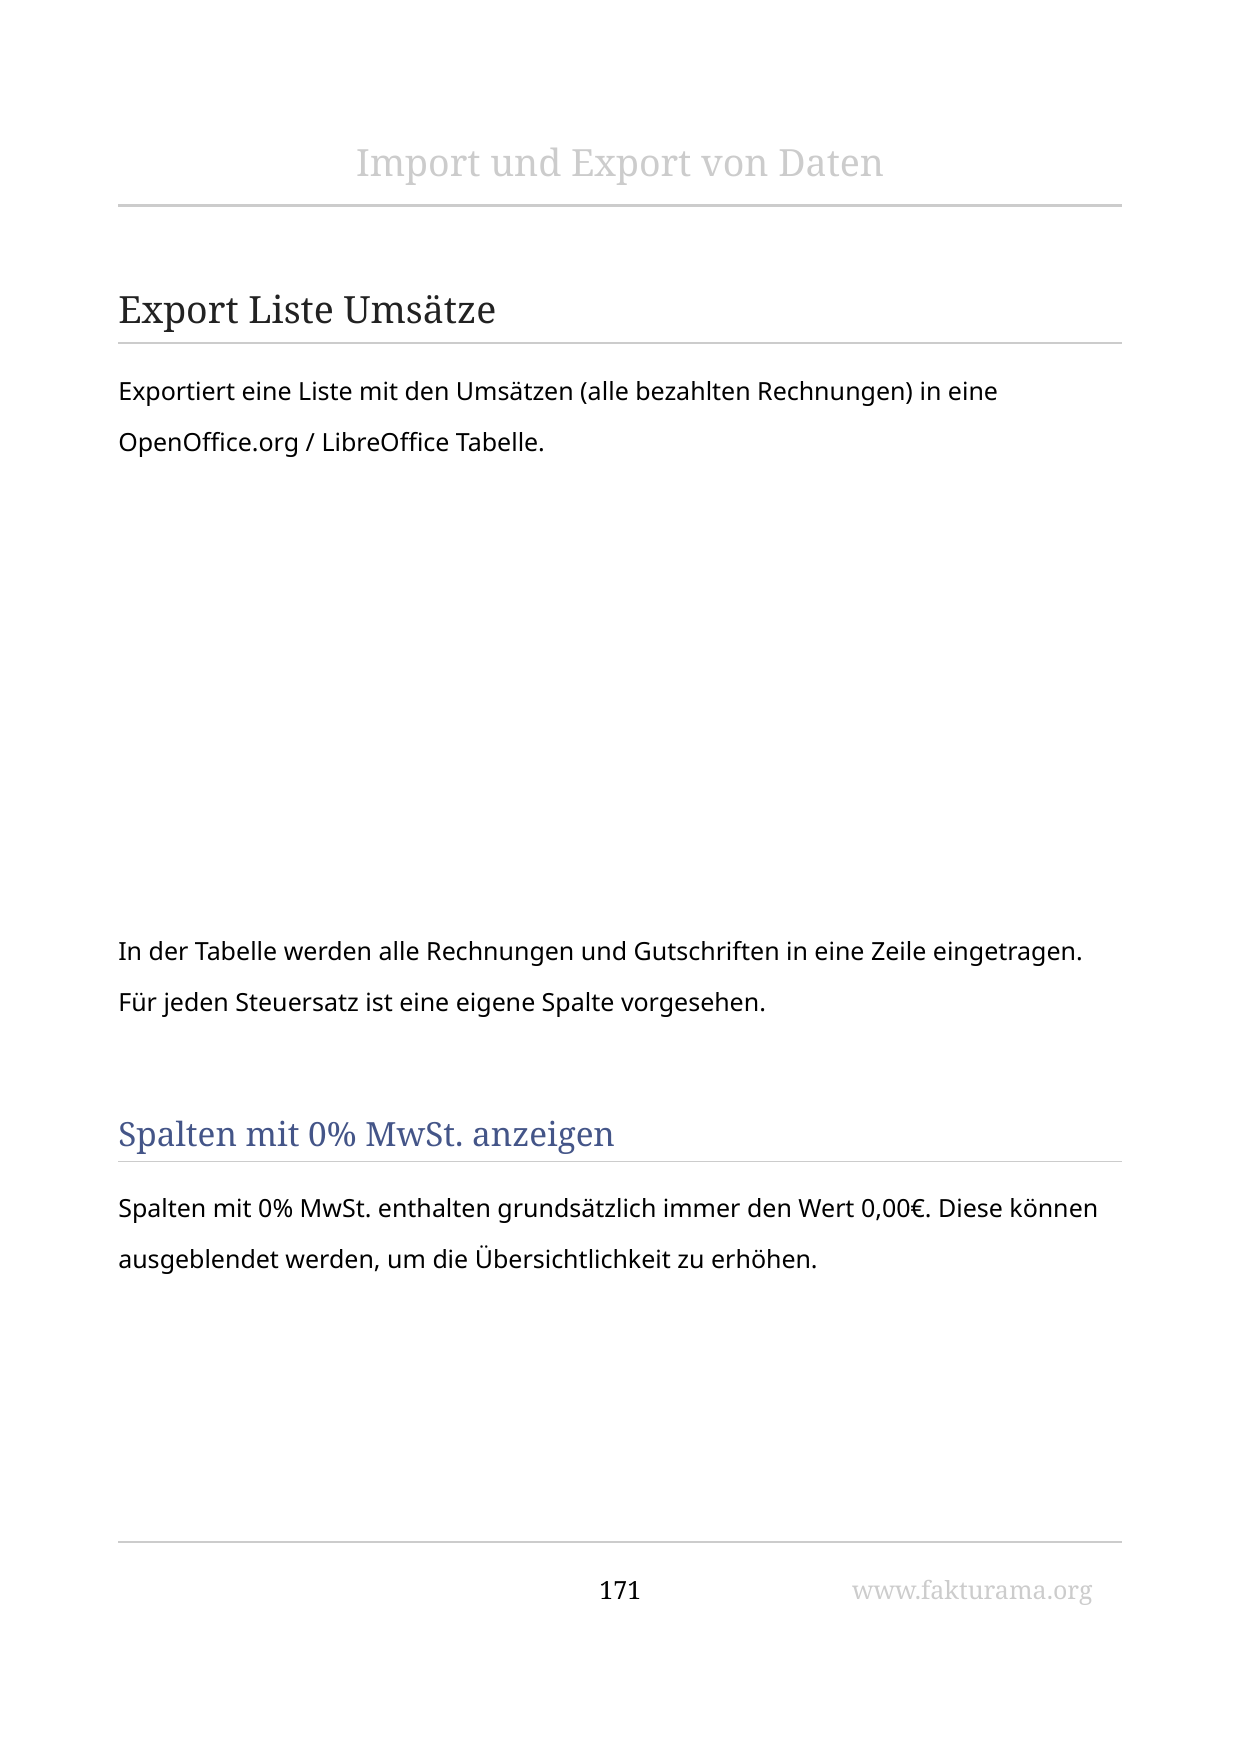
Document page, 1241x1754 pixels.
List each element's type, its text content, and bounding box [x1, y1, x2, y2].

subtitle Export Liste Umsätze [118, 283, 1122, 342]
text In der Tabelle werden alle Rechnungen und Gutschriften in eine Zeile eingetragen. Für jeden Steuersatz ist eine eigene Spalte vorgesehen. [118, 934, 1122, 1019]
subtitle Spalten mit 0% MwSt. anzeigen [118, 1111, 1122, 1161]
text Spalten mit 0% MwSt. enthalten grundsätzlich immer den Wert 0,00€. Diese können ausgeblendet werden, um die Übersichtlichkeit zu erhöhen. [118, 1191, 1122, 1276]
text Exportiert eine Liste mit den Umsätzen (alle bezahlten Rechnungen) in eine OpenOffice.org / LibreOffice Tabelle. [118, 373, 1122, 458]
